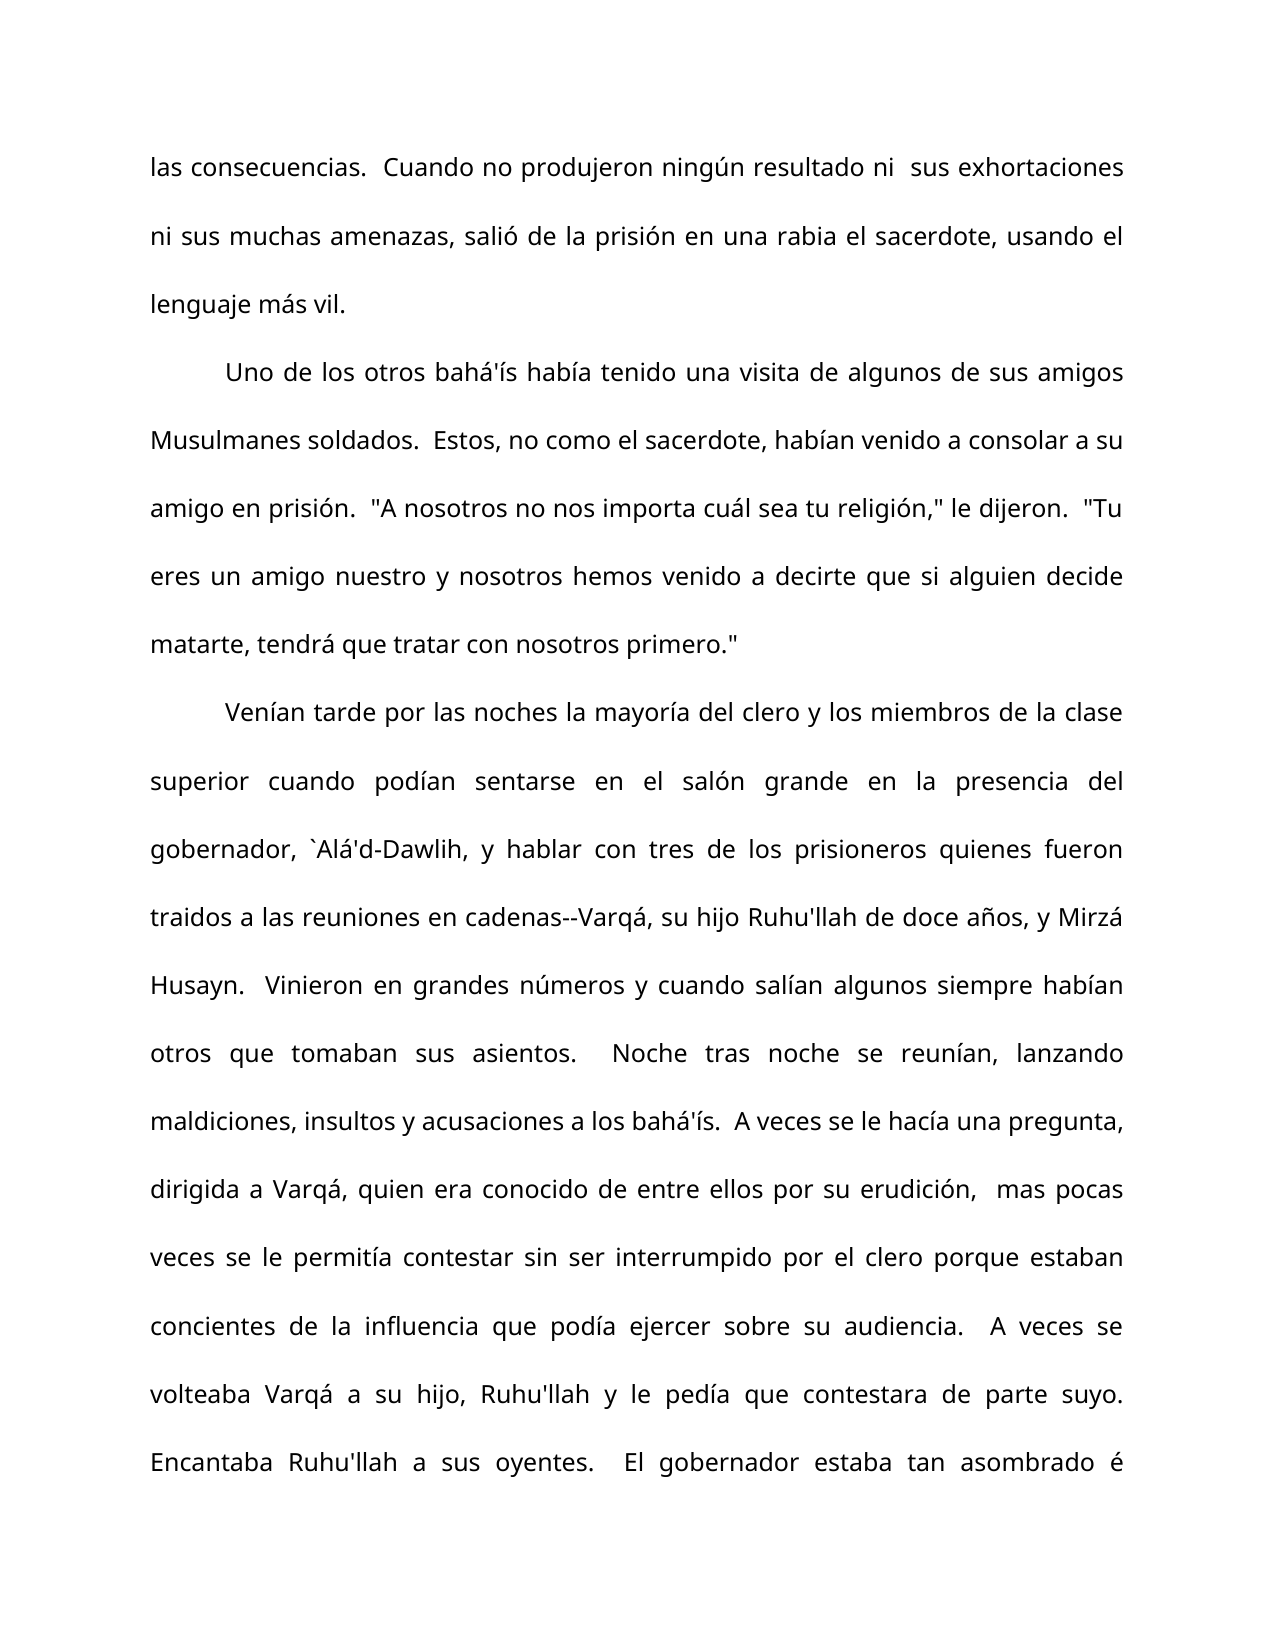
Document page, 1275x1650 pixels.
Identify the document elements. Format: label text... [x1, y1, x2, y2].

text Venían tarde por las noches la mayoría del clero y los miembros de la clase superior cuando podían sentarse en el salón grande en la presencia del gobernador, `Alá'd-Dawlih, y hablar con tres de los prisioneros quienes fueron traidos a las reuniones en cadenas--Varqá, su hijo Ruhu'llah de doce años, y Mirzá Husayn. Vinieron en grandes números y cuando salían algunos siempre habían otros que tomaban sus asientos. Noche tras noche se reunían, lanzando maldiciones, insultos y acusaciones a los bahá'ís. A veces se le hacía una pregunta, dirigida a Varqá, quien era conocido de entre ellos por su erudición, mas pocas veces se le permitía contestar sin ser interrumpido por el clero porque estaban concientes de la influencia que podía ejercer sobre su audiencia. A veces se volteaba Varqá a su hijo, Ruhu'llah y le pedía que contestara de parte suyo. Encantaba Ruhu'llah a sus oyentes. El gobernador estaba tan asombrado é [150, 695, 1125, 1478]
text Uno de los otros bahá'ís había tenido una visita de algunos de sus amigos Musulmanes soldados. Estos, no como el sacerdote, habían venido a consolar a su amigo en prisión. "A nosotros no nos importa cuál sea tu religión," le dijeron. "Tu eres un amigo nuestro y nosotros hemos venido a decirte que si alguien decide matarte, tendrá que tratar con nosotros primero." [150, 354, 1125, 661]
text las consecuencias. Cuando no produjeron ningún resultado ni sus exhortaciones ni sus muchas amenazas, salió de la prisión en una rabia el sacerdote, usando el lenguaje más vil. [150, 150, 1125, 320]
